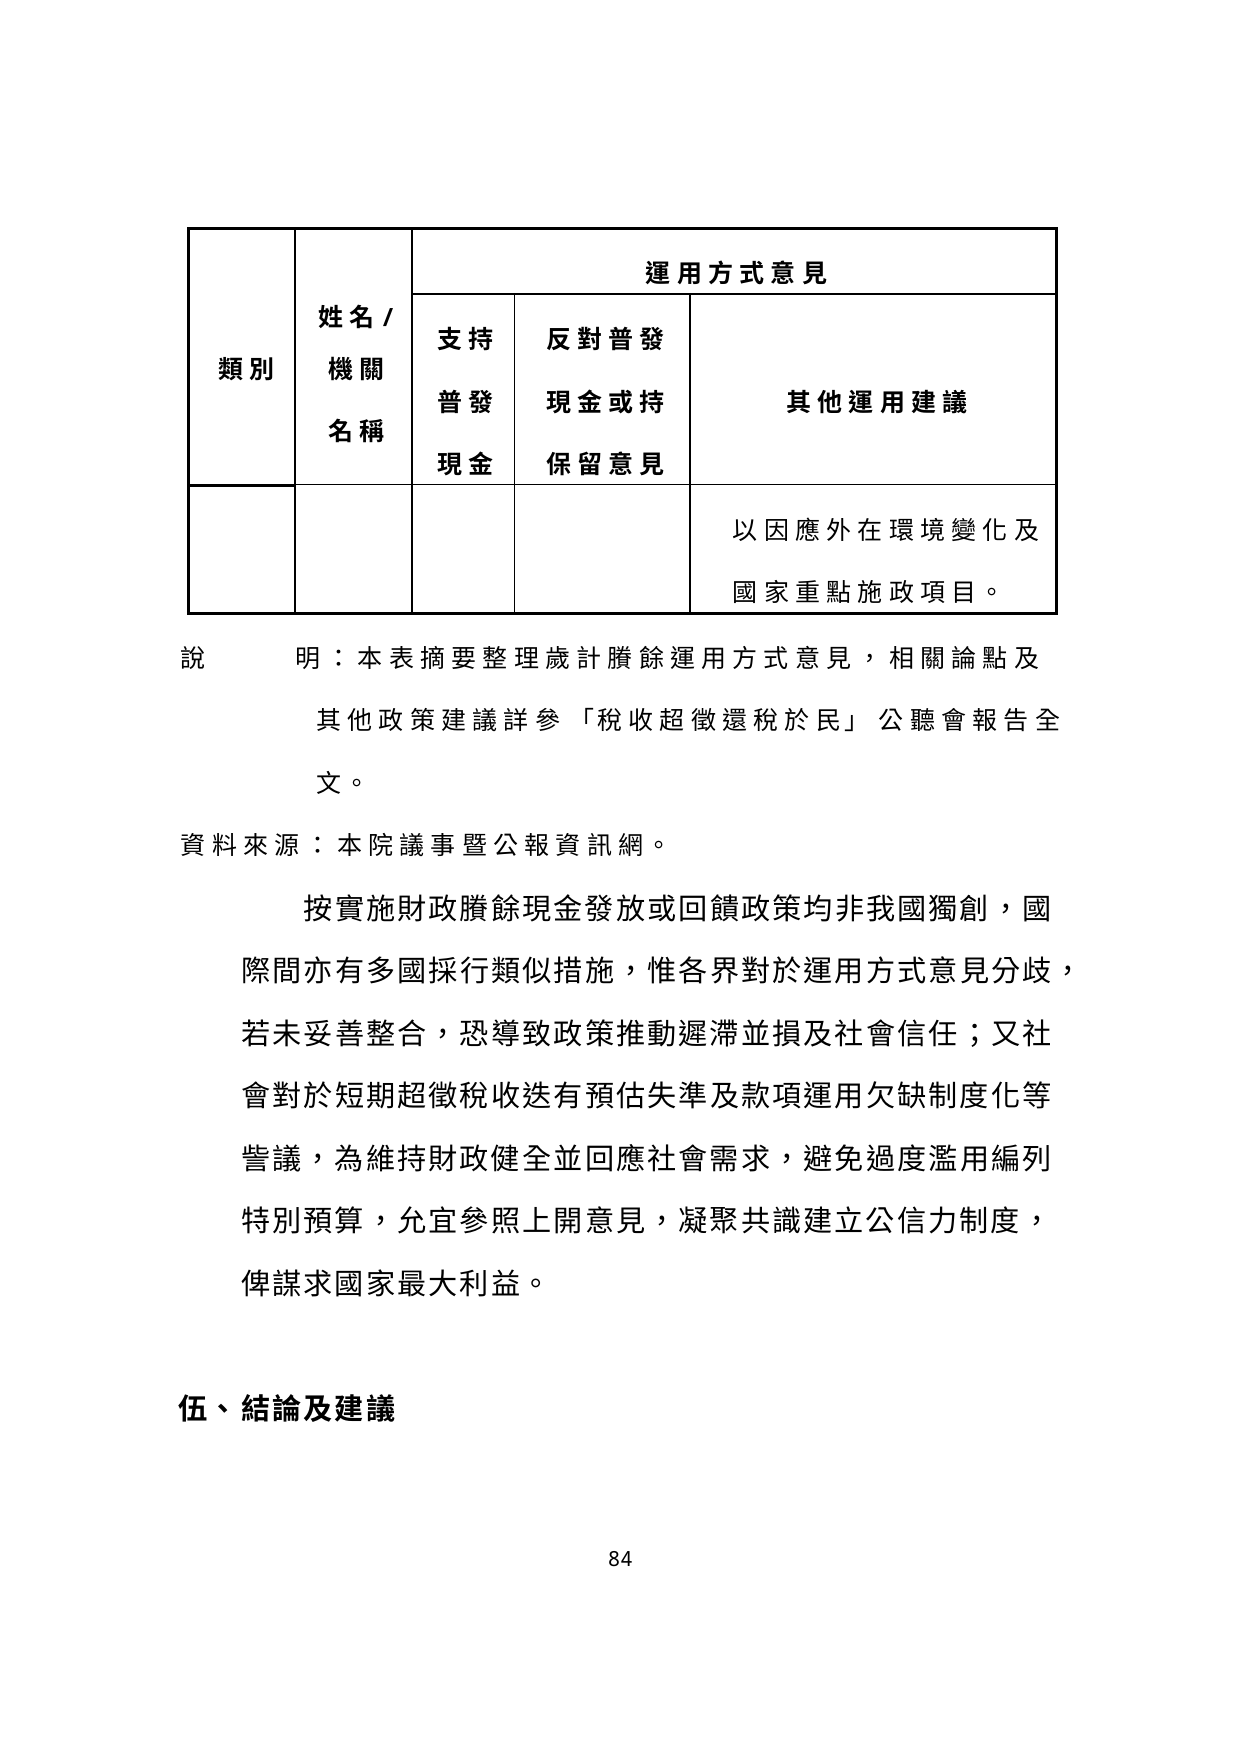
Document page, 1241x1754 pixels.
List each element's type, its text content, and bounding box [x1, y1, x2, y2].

table_header 姓名/機關名稱 [296, 230, 411, 483]
table_cell 反對普發現金或持保留意見 [515, 295, 689, 483]
text 資料來源：本院議事暨公報資訊網。 [177, 802, 1063, 865]
table_cell 支持普發現金 [413, 295, 514, 483]
text 說 明：本表摘要整理歲計賸餘運用方式意見，相關論點及其他政策建議詳參「稅收超徵還稅於民」公聽會報告全文。 [177, 615, 1063, 802]
table_cell [190, 487, 294, 612]
table_header 類別 [190, 230, 294, 483]
text 伍、結論及建議 [177, 1365, 1063, 1427]
table_cell 其他運用建議 [691, 295, 1055, 483]
table_cell [515, 485, 689, 612]
table_header 運用方式意見 [413, 230, 1055, 293]
table_cell [413, 485, 514, 612]
text 按實施財政賸餘現金發放或回饋政策均非我國獨創，國際間亦有多國採行類似措施，惟各界對於運用方式意見分歧，若未妥善整合，恐導致政策推動遲滯並損及社會信任；又社會對於短期超徵稅收迭有預估失準及款項運用欠缺制度化等訾議，為維持財政健全並回應社會需求，避免過度濫用編列特別預算，允宜參照上開意見，凝聚共識建立公信力制度，俾謀求國家最大利益。 [236, 865, 1063, 1302]
table_cell [296, 485, 411, 612]
table_cell 以因應外在環境變化及國家重點施政項目。 [691, 485, 1055, 612]
